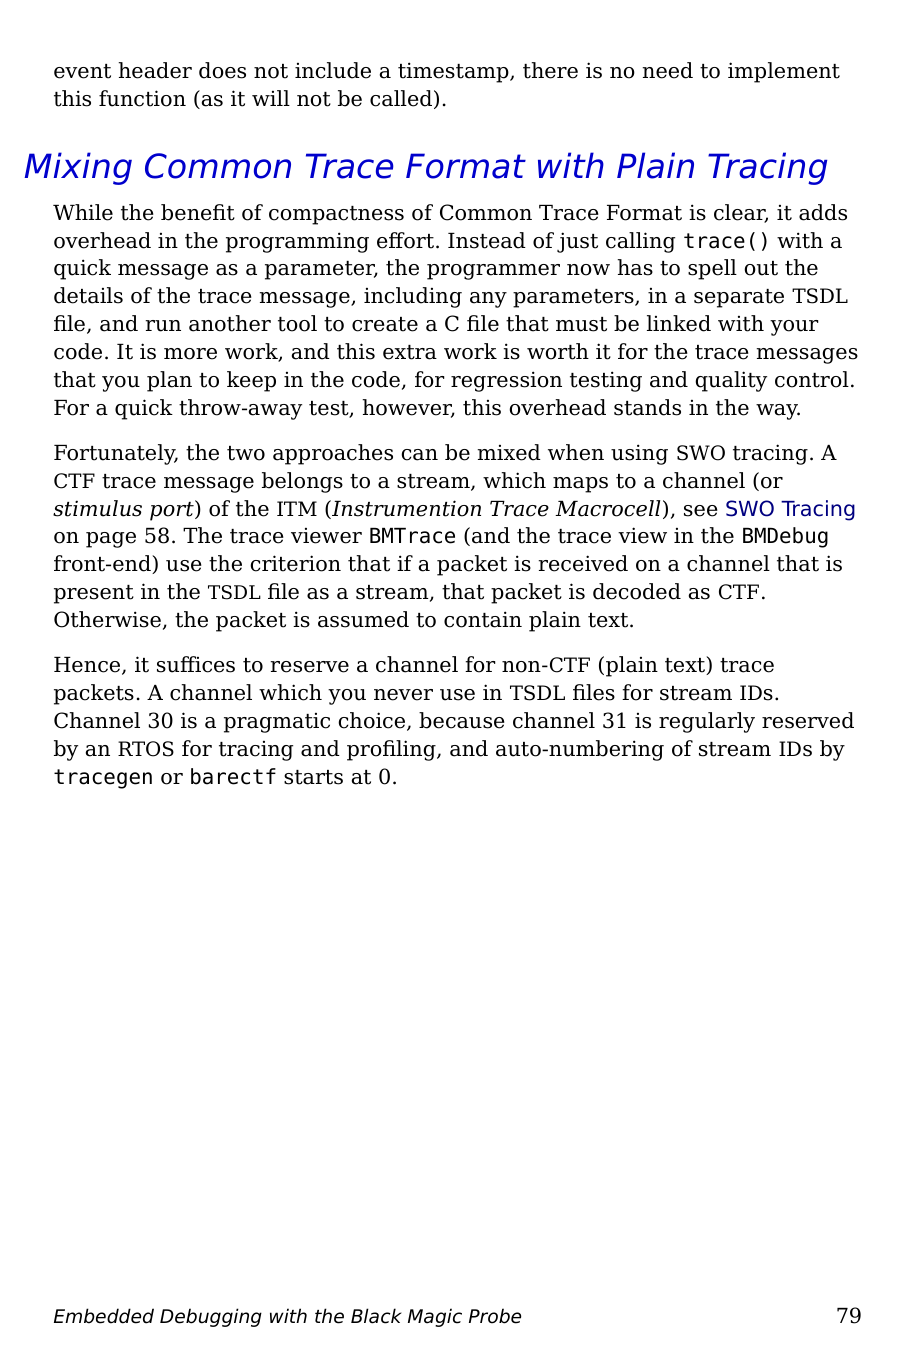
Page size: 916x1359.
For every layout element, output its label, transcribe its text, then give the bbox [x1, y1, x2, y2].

subtitle Mixing Common Trace Format with Plain Tracing [24, 147, 862, 186]
text event header does not include a timestamp, there is no need to implement this function (as it will not be called). [53, 59, 862, 111]
text Hence, it suffices to reserve a channel for non-CTF (plain text) trace packets. A channel which you never use in TSDL files for stream IDs. Channel 30 is a pragmatic choice, because channel 31 is regularly reserved by an RTOS for tracing and profiling, and auto-numbering of stream IDs by tracegen or barectf starts at 0. [53, 653, 862, 789]
text Fortunately, the two approaches can be mixed when using SWO tracing. A CTF trace message belongs to a stream, which maps to a channel (or stimulus port) of the ITM (Instrumention Trace Macrocell), see SWO Tracing on page 58. The trace viewer BMTrace (and the trace view in the BMDebug front-end) use the criterion that if a packet is received on a channel that is present in the TSDL file as a stream, that packet is decoded as CTF. Otherwise, the packet is assumed to contain plain text. [53, 441, 862, 632]
text While the benefit of compactness of Common Trace Format is clear, it adds overhead in the programming effort. Instead of just calling trace() with a quick message as a parameter, the programmer now has to spell out the details of the trace message, including any parameters, in a separate TSDL file, and run another tool to create a C file that must be linked with your code. It is more work, and this extra work is worth it for the trace messages that you plan to keep in the code, for regression testing and quality control. For a quick throw-away test, however, this overhead stands in the way. [53, 201, 862, 420]
